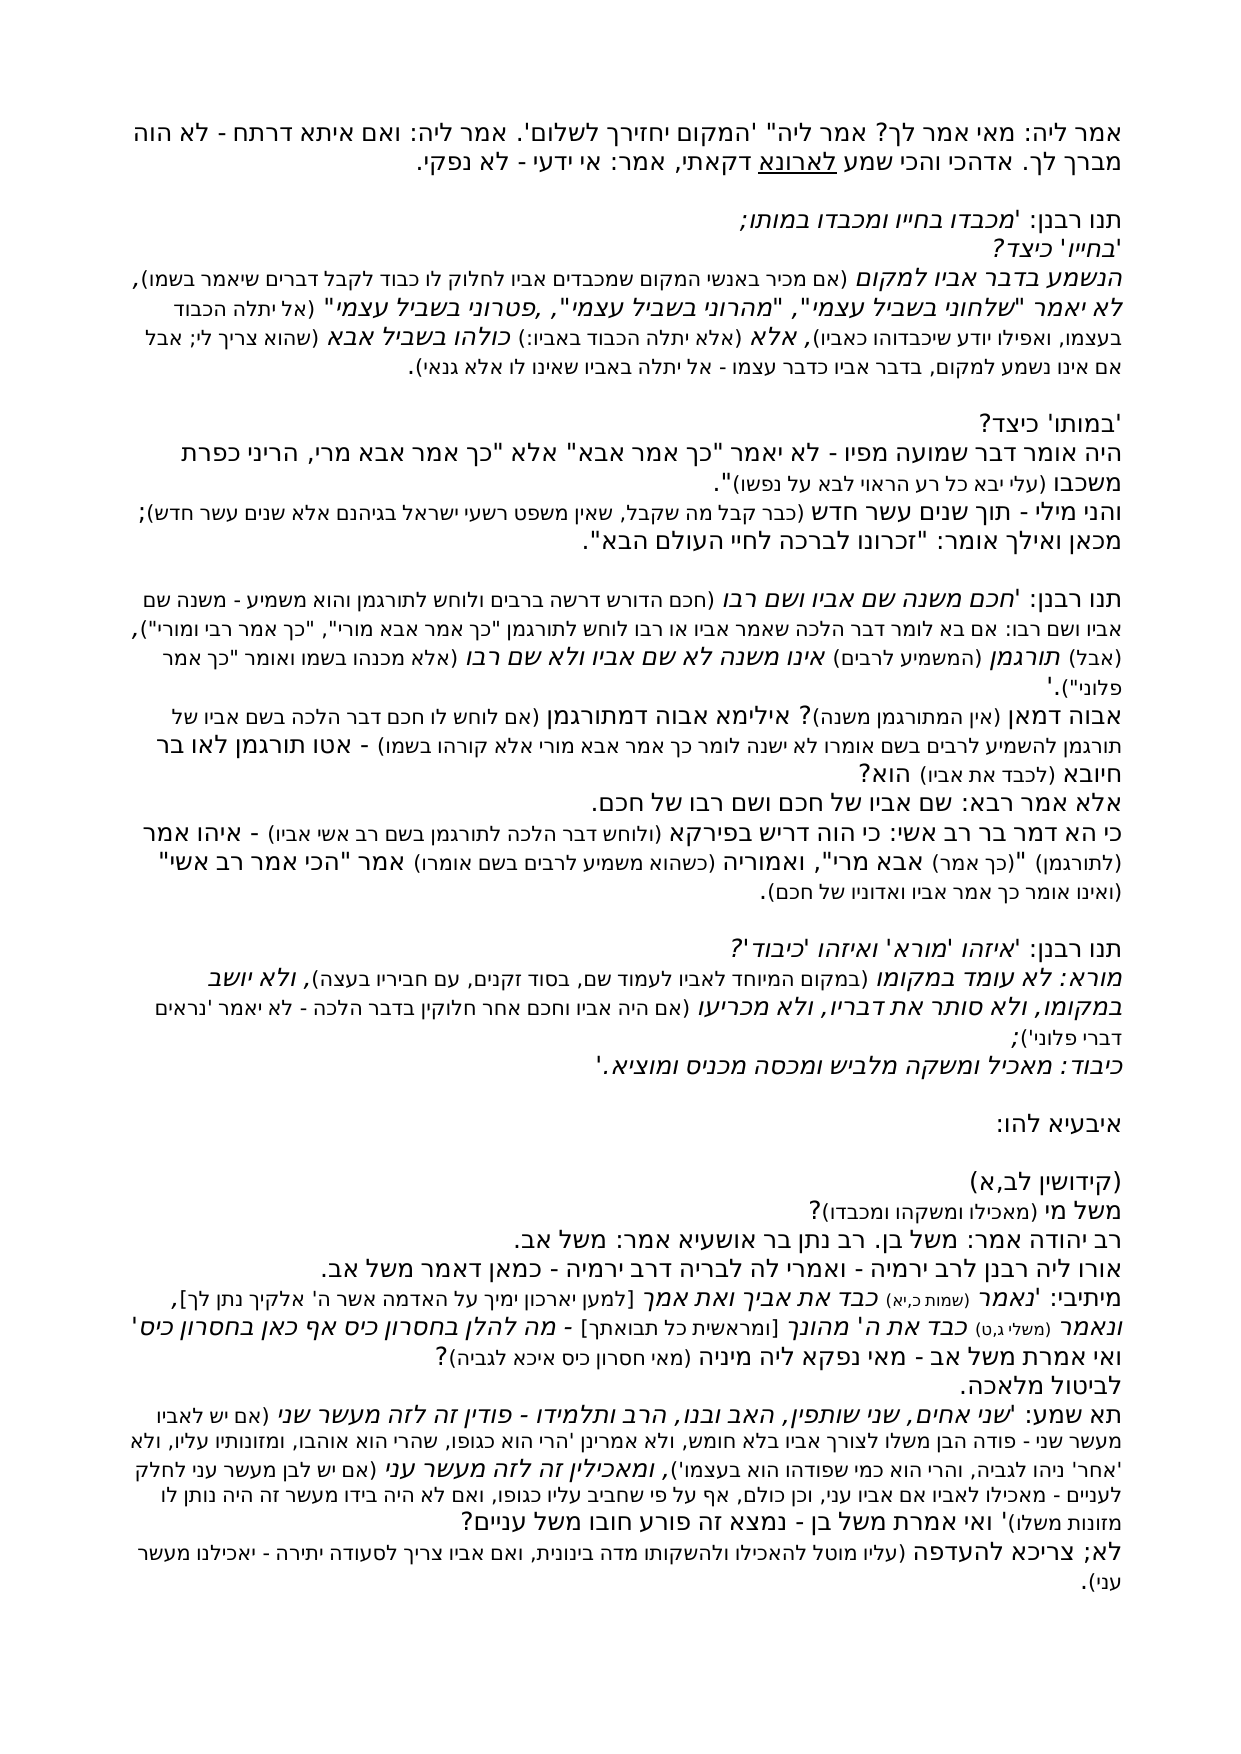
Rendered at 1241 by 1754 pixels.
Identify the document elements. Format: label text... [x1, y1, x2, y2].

text כיבוד: מאכיל ומשקה מלביש ומכסה מכניס ומוציא.' [118, 1051, 1122, 1080]
text רב יהודה אמר: משל בן. רב נתן בר אושעיא אמר: משל אב. [118, 1225, 1122, 1254]
text לא; צריכא להעדפה (עליו מוטל להאכילו ולהשקותו מדה בינונית, ואם אביו צריך לסעודה יתירה - יאכילנו מעשר עני). [118, 1537, 1122, 1595]
text אמר ליה: מאי אמר לך? אמר ליה" 'המקום יחזירך לשלום'. אמר ליה: ואם איתא דרתח - לא הוה מברך לך. אדהכי והכי שמע לארונא דקאתי, אמר: אי ידעי - לא נפקי. [118, 118, 1122, 177]
text תנו רבנן: 'מכבדו בחייו ומכבדו במותו; [118, 205, 1122, 234]
text משל מי (מאכילו ומשקהו ומכבדו)? [118, 1196, 1122, 1225]
text (קידושין לב,א) [118, 1167, 1122, 1196]
text והני מילי - תוך שנים עשר חדש (כבר קבל מה שקבל, שאין משפט רשעי ישראל בגיהנם אלא שנים עשר חדש); מכאן ואילך אומר: "זכרונו לברכה לחיי העולם הבא". [118, 497, 1122, 555]
text כי הא דמר בר רב אשי: כי הוה דריש בפירקא (ולוחש דבר הלכה לתורגמן בשם רב אשי אביו) - איהו אמר (לתורגמן) "(כך אמר) אבא מרי", ואמוריה (כשהוא משמיע לרבים בשם אומרו) אמר "הכי אמר רב אשי" (ואינו אומר כך אמר אביו ואדוניו של חכם). [118, 818, 1122, 905]
text איבעיא להו: [118, 1109, 1122, 1138]
text אלא אמר רבא: שם אביו של חכם ושם רבו של חכם. [118, 788, 1122, 818]
text אבוה דמאן (אין המתורגמן משנה)? אילימא אבוה דמתורגמן (אם לוחש לו חכם דבר הלכה בשם אביו של תורגמן להשמיע לרבים בשם אומרו לא ישנה לומר כך אמר אבא מורי אלא קורהו בשמו) - אטו תורגמן לאו בר חיובא (לכבד את אביו) הוא? [118, 701, 1122, 788]
text מיתיבי: 'נאמר (שמות כ,יא) כבד את אביך ואת אמך [למען יארכון ימיך על האדמה אשר ה' אלקיך נתן לך], ונאמר (משלי ג,ט) כבד את ה' מהונך [ומראשית כל תבואתך] - מה להלן בחסרון כיס אף כאן בחסרון כיס' ואי אמרת משל אב - מאי נפקא ליה מיניה (מאי חסרון כיס איכא לגביה)? [118, 1283, 1122, 1371]
text תא שמע: 'שני אחים, שני שותפין, האב ובנו, הרב ותלמידו - פודין זה לזה מעשר שני (אם יש לאביו מעשר שני - פודה הבן משלו לצורך אביו בלא חומש, ולא אמרינן 'הרי הוא כגופו, שהרי הוא אוהבו, ומזונותיו עליו, ולא 'אחר' ניהו לגביה, והרי הוא כמי שפודהו הוא בעצמו'), ומאכילין זה לזה מעשר עני (אם יש לבן מעשר עני לחלק לעניים - מאכילו לאביו אם אביו עני, וכן כולם, אף על פי שחביב עליו כגופו, ואם לא היה בידו מעשר זה היה נותן לו מזונות משלו)' ואי אמרת משל בן - נמצא זה פורע חובו משל עניים? [118, 1400, 1122, 1537]
text היה אומר דבר שמועה מפיו - לא יאמר "כך אמר אבא" אלא "כך אמר אבא מרי, הריני כפרת משכבו (עלי יבא כל רע הראוי לבא על נפשו)". [118, 438, 1122, 497]
text מורא: לא עומד במקומו (במקום המיוחד לאביו לעמוד שם, בסוד זקנים, עם חביריו בעצה), ולא יושב במקומו, ולא סותר את דבריו, ולא מכריעו (אם היה אביו וחכם אחר חלוקין בדבר הלכה - לא יאמר 'נראים דברי פלוני'); [118, 963, 1122, 1051]
text לביטול מלאכה. [118, 1371, 1122, 1400]
text תנו רבנן: 'איזהו 'מורא' ואיזהו 'כיבוד'? [118, 934, 1122, 963]
text 'בחייו' כיצד? [118, 234, 1122, 264]
text 'במותו' כיצד? [118, 409, 1122, 438]
text הנשמע בדבר אביו למקום (אם מכיר באנשי המקום שמכבדים אביו לחלוק לו כבוד לקבל דברים שיאמר בשמו), לא יאמר "שלחוני בשביל עצמי", "מהרוני בשביל עצמי", ,פטרוני בשביל עצמי" (אל יתלה הכבוד בעצמו, ואפילו יודע שיכבדוהו כאביו), אלא (אלא יתלה הכבוד באביו:) כולהו בשביל אבא (שהוא צריך לי; אבל אם אינו נשמע למקום, בדבר אביו כדבר עצמו - אל יתלה באביו שאינו לו אלא גנאי). [118, 264, 1122, 381]
text אורו ליה רבנן לרב ירמיה - ואמרי לה לבריה דרב ירמיה - כמאן דאמר משל אב. [118, 1254, 1122, 1283]
text תנו רבנן: 'חכם משנה שם אביו ושם רבו (חכם הדורש דרשה ברבים ולוחש לתורגמן והוא משמיע - משנה שם אביו ושם רבו: אם בא לומר דבר הלכה שאמר אביו או רבו לוחש לתורגמן "כך אמר אבא מורי", "כך אמר רבי ומורי"), (אבל) תורגמן (המשמיע לרבים) אינו משנה לא שם אביו ולא שם רבו (אלא מכנהו בשמו ואומר "כך אמר פלוני").' [118, 584, 1122, 701]
